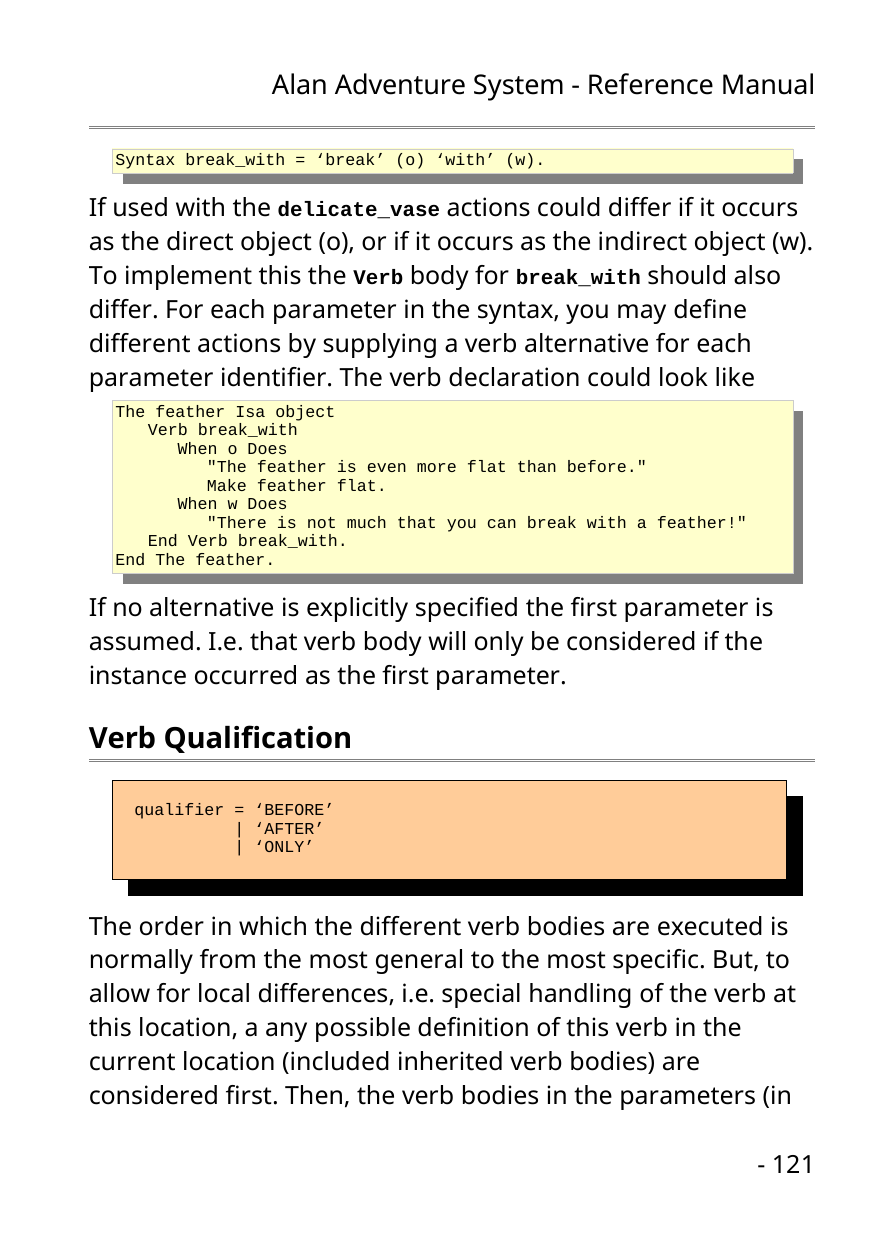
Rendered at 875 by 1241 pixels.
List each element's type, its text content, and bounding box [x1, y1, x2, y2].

text The order in which the different verb bodies are executed is normally from the most general to the most specific. But, to allow for local differences, i.e. special handling of the verb at this location, a any possible definition of this verb in the current location (included inherited verb bodies) are considered first. Then, the verb bodies in the parameters (in [88, 908, 815, 1112]
text Syntax break_with = ‘break’ (o) ‘with’ (w). [113, 150, 793, 173]
text If used with the delicate_vase actions could differ if it occurs as the direct object (o), or if it occurs as the indirect object (w). To implement this the Verb body for break_with should also differ. For each parameter in the syntax, you may define different ac­tions by supplying a verb alternative for each parameter identifier. The verb declaration could look like [88, 190, 815, 394]
text If no alternative is explicitly specified the first parameter is assumed. I.e. that verb body will only be considered if the instance occurred as the first parameter. [88, 590, 815, 692]
text The feather Isa object Verb break_with When o Does "The feather is even more flat than before." Make feather flat. When w Does "There is not much that you can break with a feather!" End Verb break_with. End The feather. [113, 401, 793, 573]
text qualifier = ‘BEFORE’ | ‘AFTER’ | ‘ONLY’ [113, 781, 786, 879]
subtitle Verb Qualification [88, 718, 815, 761]
